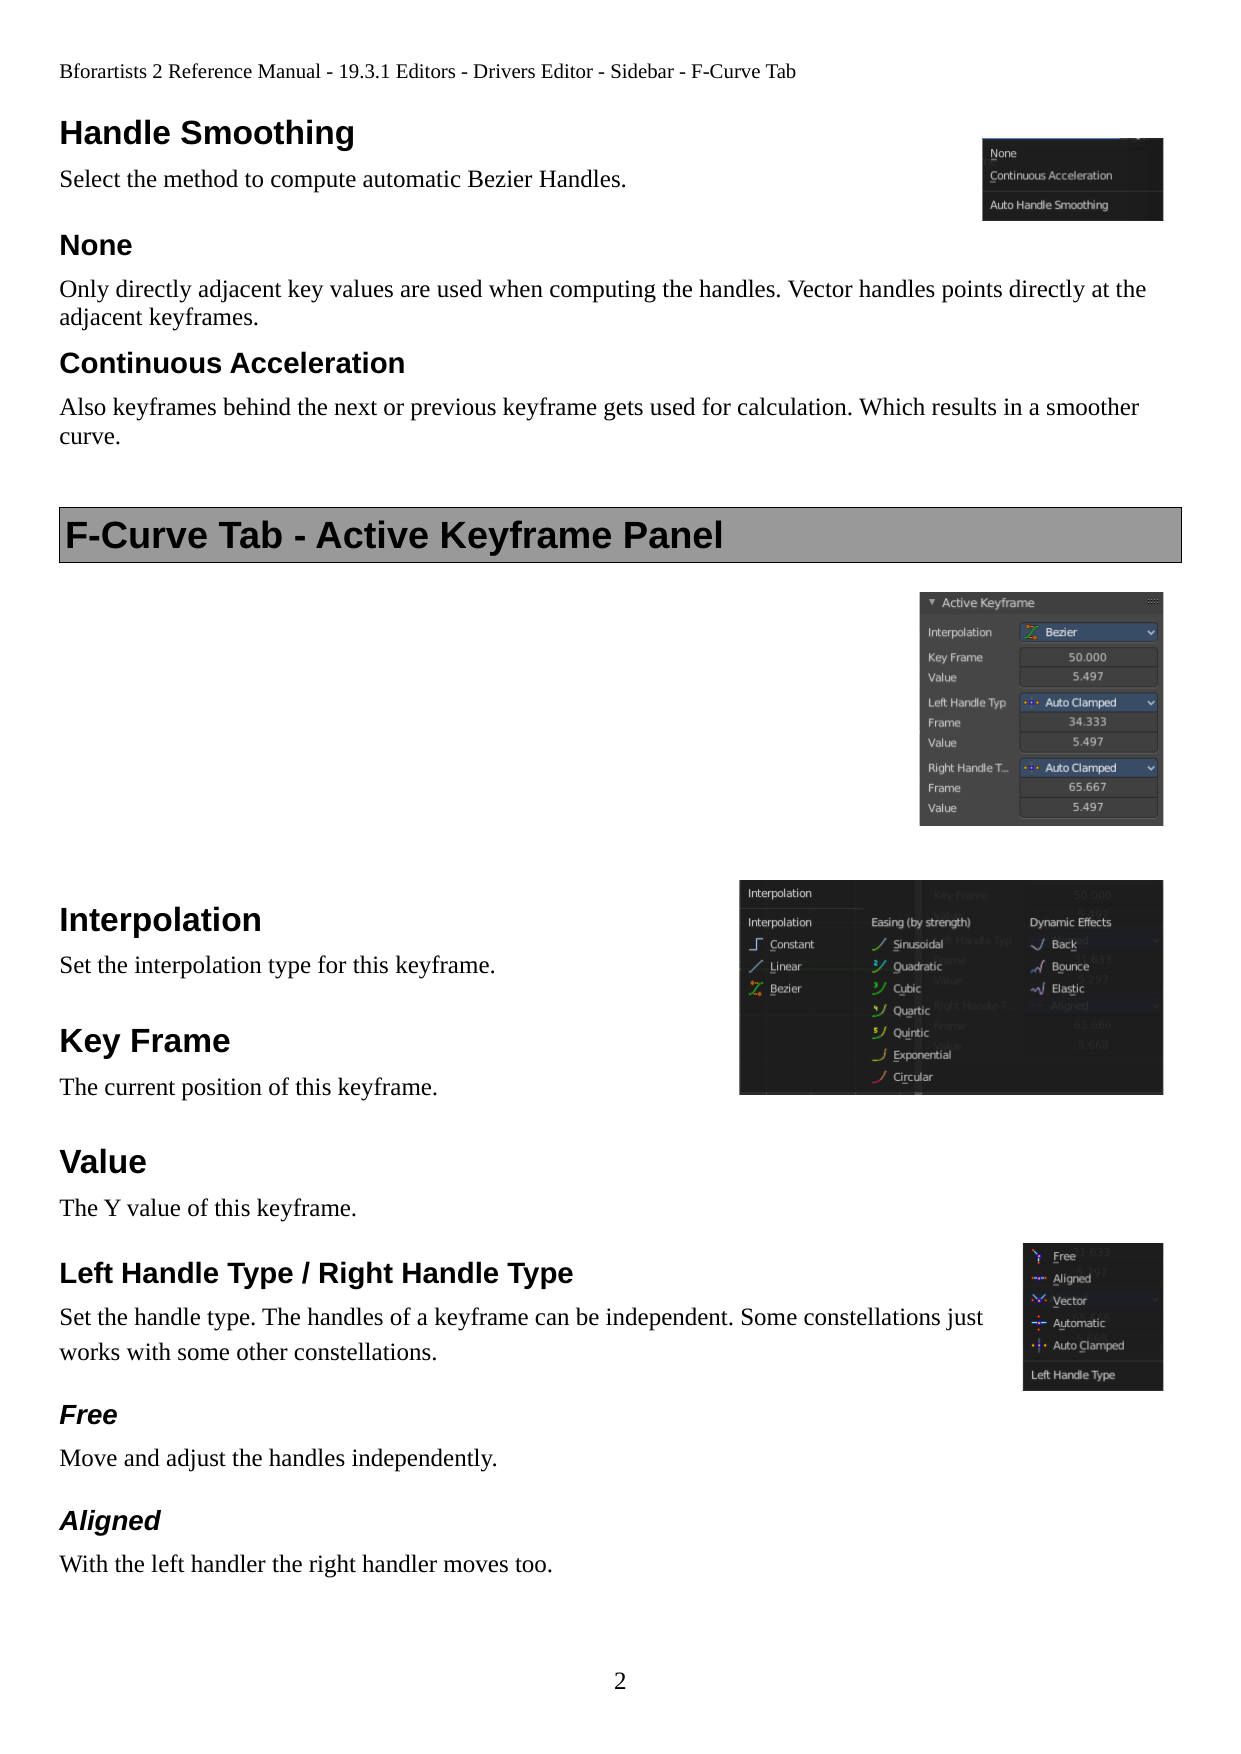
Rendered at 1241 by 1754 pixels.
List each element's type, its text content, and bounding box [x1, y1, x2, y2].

subtitle Interpolation [59, 899, 739, 938]
picture [739, 880, 1164, 1095]
text The Y value of this keyframe. [59, 1193, 1181, 1221]
subtitle Key Frame [59, 1020, 739, 1059]
subtitle [1164, 1020, 1181, 1059]
subtitle Continuous Acceleration [59, 346, 1181, 379]
picture [919, 592, 1164, 826]
text The current position of this keyframe. [59, 1072, 1181, 1100]
subtitle Value [59, 1141, 1181, 1180]
text Select the method to compute automatic Bezier Handles. [59, 164, 982, 192]
text Only directly adjacent key values are used when computing the handles. Vector handles points directly at the adjacent keyframes. [59, 274, 1181, 331]
text With the left handler the right handler moves too. [59, 1549, 1181, 1578]
picture [982, 138, 1164, 221]
picture [1022, 1243, 1164, 1391]
text Set the interpolation type for this keyframe. [59, 951, 739, 979]
text Move and adjust the handles independently. [59, 1443, 1181, 1472]
text Set the handle type. The handles of a keyframe can be independent. Some constellations just works with some other constellations. [59, 1302, 1022, 1366]
subtitle Aligned [59, 1504, 1181, 1536]
text Also keyframes behind the next or previous keyframe gets used for calculation. Which results in a smoother curve. [59, 392, 1181, 449]
subtitle Free [59, 1398, 1181, 1430]
subtitle None [59, 227, 1181, 261]
subtitle [1164, 899, 1181, 938]
subtitle Left Handle Type / Right Handle Type [59, 1256, 1022, 1290]
table_header F-Curve Tab - Active Keyframe Panel [60, 508, 1181, 562]
subtitle Handle Smoothing [59, 113, 1181, 151]
